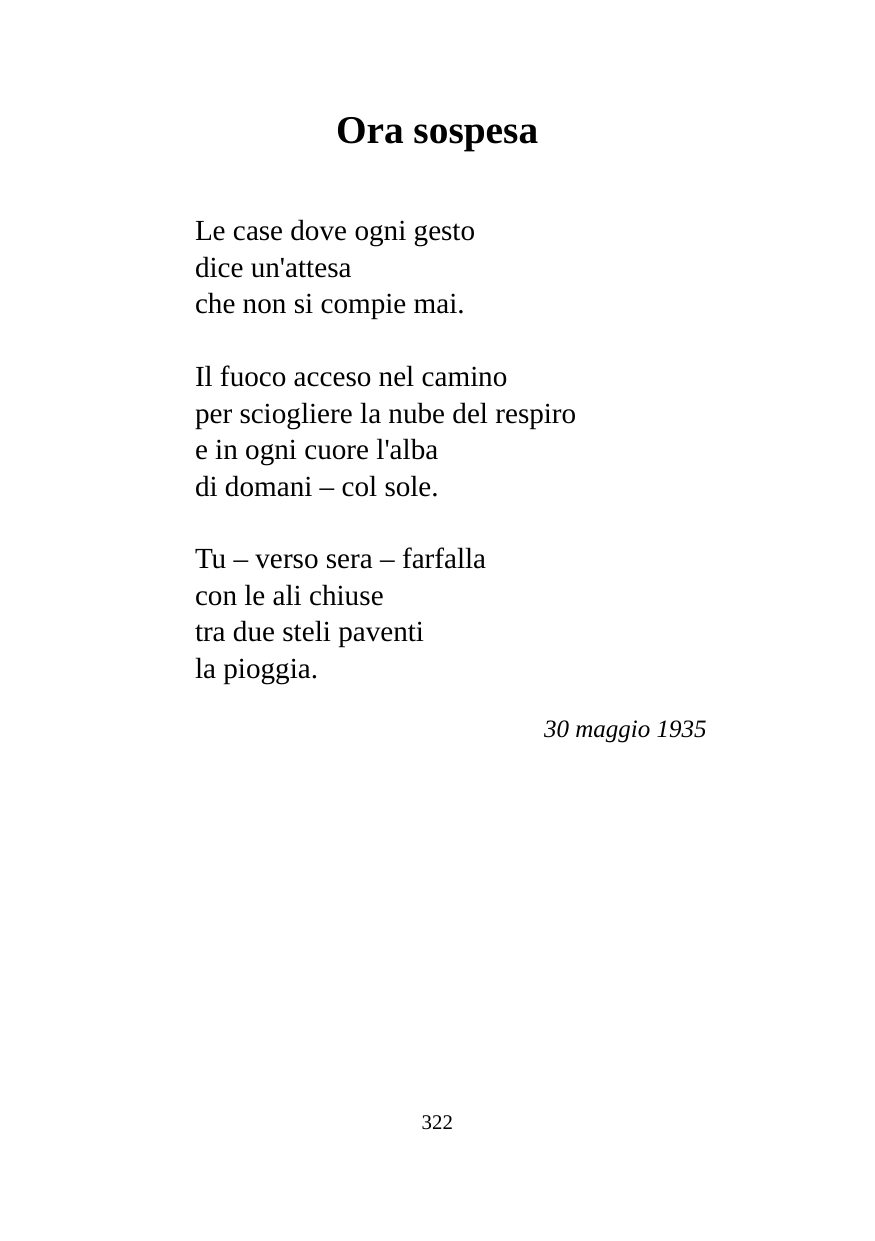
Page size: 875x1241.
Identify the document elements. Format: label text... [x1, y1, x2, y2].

text e in ogni cuore l'alba [195, 432, 768, 466]
text di domani – col sole. [195, 469, 768, 502]
text tra due steli paventi [195, 614, 768, 648]
text Il fuoco acceso nel camino [195, 359, 768, 393]
text con le ali chiuse [195, 578, 768, 612]
text per sciogliere la nube del respiro [195, 396, 768, 429]
text 30 maggio 1935 [106, 714, 709, 743]
subtitle Ora sospesa [106, 106, 768, 152]
text Tu – verso sera – farfalla [195, 542, 768, 575]
text la pioggia. [195, 651, 768, 684]
text Le case dove ogni gesto [195, 213, 768, 247]
text che non si compie mai. [195, 286, 768, 320]
text dice un'attesa [195, 250, 768, 283]
